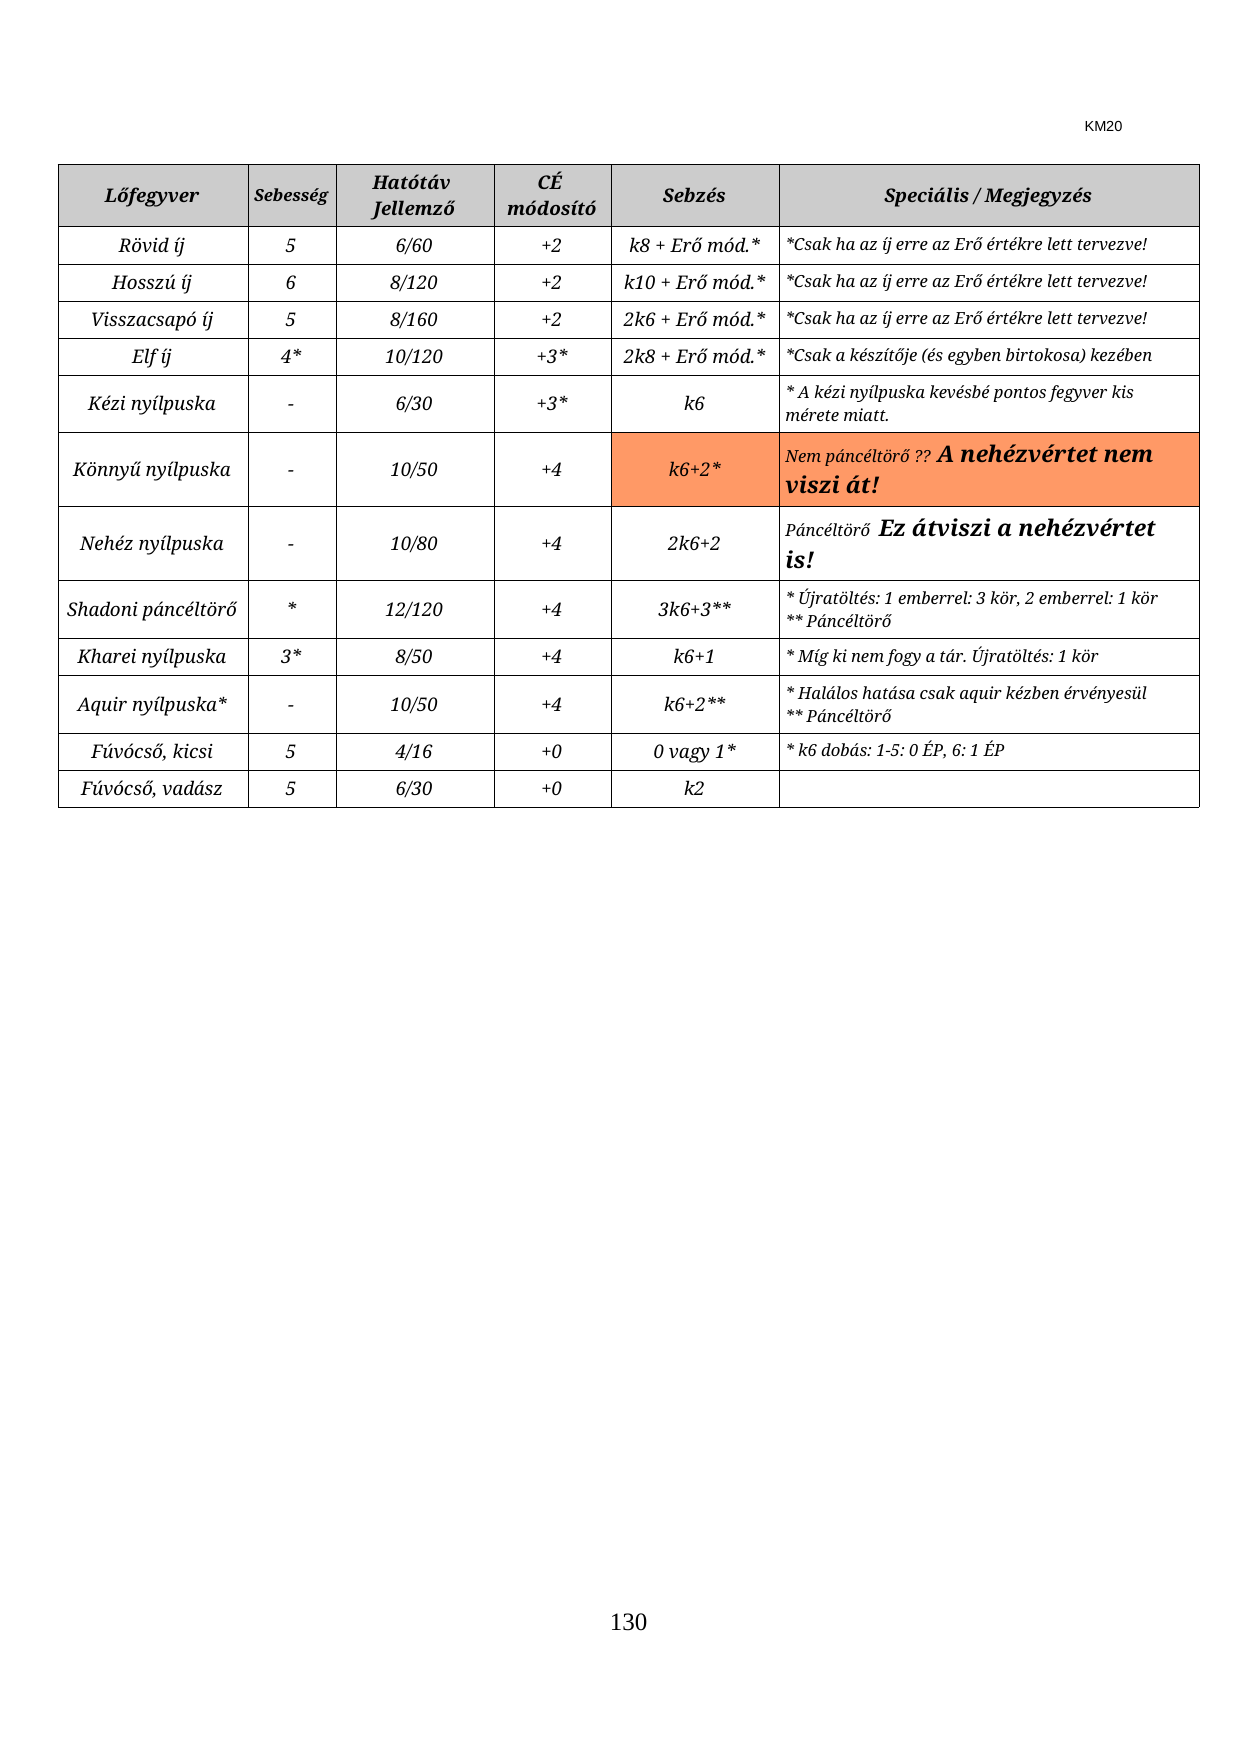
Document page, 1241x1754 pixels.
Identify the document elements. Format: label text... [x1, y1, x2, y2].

table_cell 2k6 + Erő mód.* [612, 302, 779, 338]
table_cell Nehéz nyílpuska [59, 507, 248, 580]
table_cell +0 [495, 771, 611, 807]
table_cell +4 [495, 581, 611, 638]
table_cell - [249, 433, 336, 506]
table_cell k6+2** [612, 676, 779, 733]
table_cell Kharei nyílpuska [59, 639, 248, 675]
table_cell *Csak ha az íj erre az Erő értékre lett tervezve! [780, 227, 1199, 264]
table_header CÉ módosító [495, 165, 611, 226]
table_cell Aquir nyílpuska* [59, 676, 248, 733]
table_cell +3* [495, 339, 611, 375]
table_cell 5 [249, 302, 336, 338]
table_cell 8/50 [337, 639, 494, 675]
table_cell 10/80 [337, 507, 494, 580]
table_cell - [249, 676, 336, 733]
table_cell +4 [495, 639, 611, 675]
table_cell +0 [495, 734, 611, 770]
table_cell 10/120 [337, 339, 494, 375]
table_cell Hosszú íj [59, 265, 248, 301]
table_cell 3* [249, 639, 336, 675]
table_cell k6 [612, 376, 779, 432]
table_cell +4 [495, 433, 611, 506]
table_cell +3* [495, 376, 611, 432]
table_cell k6+1 [612, 639, 779, 675]
table_cell 12/120 [337, 581, 494, 638]
table_cell 8/160 [337, 302, 494, 338]
table_cell Kézi nyílpuska [59, 376, 248, 432]
table_cell 6/60 [337, 227, 494, 264]
table_cell +4 [495, 507, 611, 580]
table_cell 10/50 [337, 433, 494, 506]
table_cell Könnyű nyílpuska [59, 433, 248, 506]
table_cell *Csak a készítője (és egyben birtokosa) kezében [780, 339, 1199, 375]
table_cell 5 [249, 227, 336, 264]
table_cell * Míg ki nem fogy a tár. Újratöltés: 1 kör [780, 639, 1199, 675]
table_cell *Csak ha az íj erre az Erő értékre lett tervezve! [780, 302, 1199, 338]
table_cell *Csak ha az íj erre az Erő értékre lett tervezve! [780, 265, 1199, 301]
table_cell 4* [249, 339, 336, 375]
table_cell 0 vagy 1* [612, 734, 779, 770]
table_cell k10 + Erő mód.* [612, 265, 779, 301]
table_cell k2 [612, 771, 779, 807]
table_cell [780, 771, 1199, 807]
table_cell 6/30 [337, 771, 494, 807]
table_cell Elf íj [59, 339, 248, 375]
table_header Lőfegyver [59, 165, 248, 226]
table_cell +2 [495, 302, 611, 338]
table_cell 5 [249, 734, 336, 770]
table_cell k8 + Erő mód.* [612, 227, 779, 264]
table_header Hatótáv Jellemző [337, 165, 494, 226]
table_cell - [249, 507, 336, 580]
table_cell 3k6+3** [612, 581, 779, 638]
table_cell * k6 dobás: 1-5: 0 ÉP, 6: 1 ÉP [780, 734, 1199, 770]
table_cell Rövid íj [59, 227, 248, 264]
table_cell * A kézi nyílpuska kevésbé pontos fegyver kis mérete miatt. [780, 376, 1199, 432]
table_cell Fúvócső, kicsi [59, 734, 248, 770]
table_cell Shadoni páncéltörő [59, 581, 248, 638]
table_header Sebzés [612, 165, 779, 226]
table_cell 2k8 + Erő mód.* [612, 339, 779, 375]
table_cell * Újratöltés: 1 emberrel: 3 kör, 2 emberrel: 1 kör ** Páncéltörő [780, 581, 1199, 638]
table_cell 6 [249, 265, 336, 301]
table_cell Fúvócső, vadász [59, 771, 248, 807]
table_cell 10/50 [337, 676, 494, 733]
table_cell 5 [249, 771, 336, 807]
table_cell - [249, 376, 336, 432]
table_cell * [249, 581, 336, 638]
table_header Sebesség [249, 165, 336, 226]
table_header Speciális / Megjegyzés [780, 165, 1199, 226]
table_cell +2 [495, 265, 611, 301]
table_cell 6/30 [337, 376, 494, 432]
table_cell 2k6+2 [612, 507, 779, 580]
table_cell Nem páncéltörő ?? A nehézvértet nem viszi át! [780, 433, 1199, 506]
table_cell +4 [495, 676, 611, 733]
table_cell Visszacsapó íj [59, 302, 248, 338]
table_cell 4/16 [337, 734, 494, 770]
table_cell 8/120 [337, 265, 494, 301]
table_cell * Halálos hatása csak aquir kézben érvényesül ** Páncéltörő [780, 676, 1199, 733]
table_cell Páncéltörő Ez átviszi a nehézvértet is! [780, 507, 1199, 580]
table_cell k6+2* [612, 433, 779, 506]
table_cell +2 [495, 227, 611, 264]
